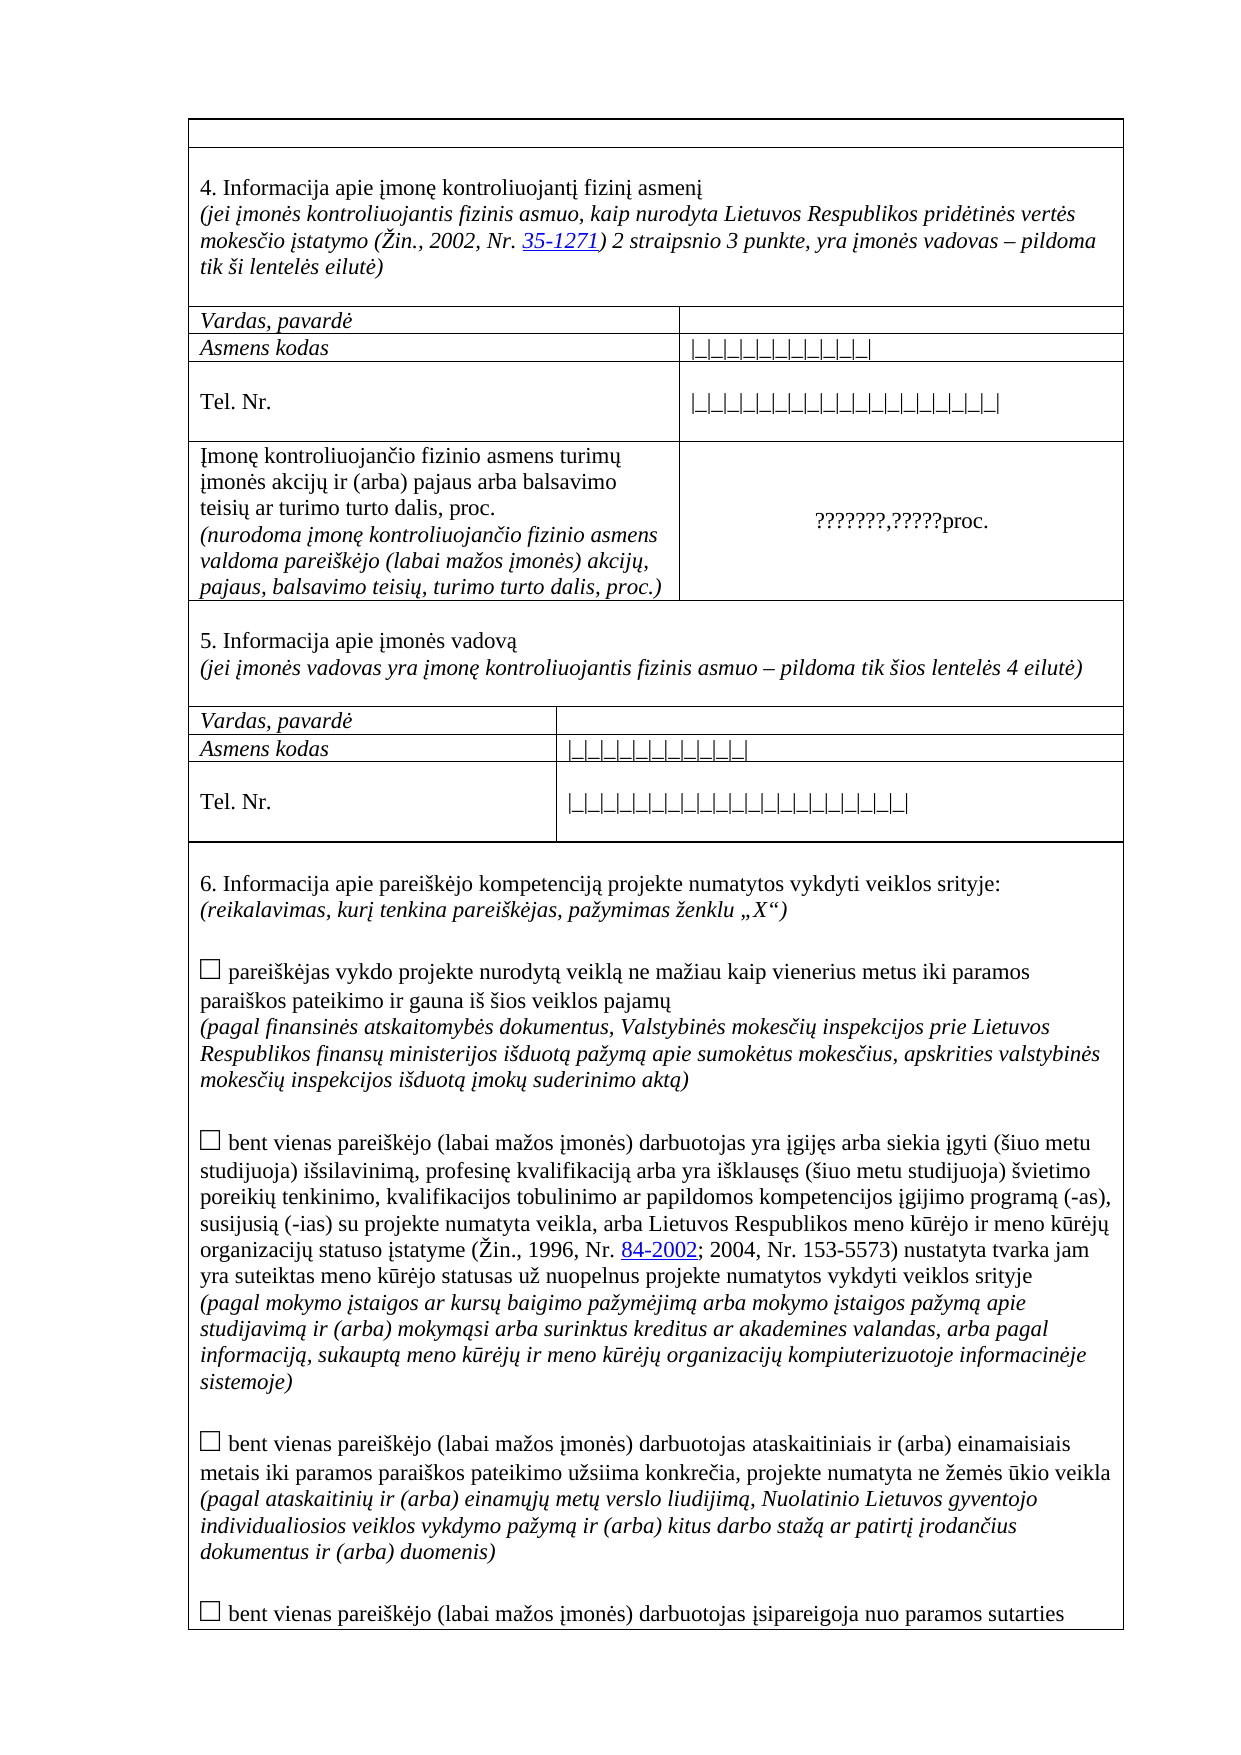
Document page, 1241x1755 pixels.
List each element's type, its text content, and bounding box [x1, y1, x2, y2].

table_cell 4. Informacija apie įmonę kontroliuojantį fizinį asmenį (jei įmonės kontroliuojantis fizinis asmuo, kaip nurodyta Lietuvos Respublikos pridėtinės vertės mokesčio įstatymo (Žin., 2002, Nr. 35-1271) 2 straipsnio 3 punkte, yra įmonės vadovas – pildoma tik ši lentelės eilutė) [189, 148, 1123, 306]
table_cell Asmens kodas [189, 735, 556, 761]
table_cell |_|_|_|_|_|_|_|_|_|_|_|_|_|_|_|_|_|_|_| [680, 362, 1123, 441]
table_cell Asmens kodas [189, 334, 679, 361]
table_cell [680, 307, 1123, 333]
table_cell 6. Informacija apie pareiškėjo kompetenciją projekte numatytos vykdyti veiklos srityje: (reikalavimas, kurį tenkina pareiškėjas, pažymimas ženklu „X“) □ pareiškėjas vykdo projekte nurodytą veiklą ne mažiau kaip vienerius metus iki paramos paraiškos pateikimo ir gauna iš šios veiklos pajamų (pagal finansinės atskaitomybės dokumentus, Valstybinės mokesčių inspekcijos prie Lietuvos Respublikos finansų ministerijos išduotą pažymą apie sumokėtus mokesčius, apskrities valstybinės mokesčių inspekcijos išduotą įmokų suderinimo aktą) □ bent vienas pareiškėjo (labai mažos įmonės) darbuotojas yra įgijęs arba siekia įgyti (šiuo metu studijuoja) išsilavinimą, profesinę kvalifikaciją arba yra išklausęs (šiuo metu studijuoja) švietimo poreikių tenkinimo, kvalifikacijos tobulinimo ar papildomos kompetencijos įgijimo programą (-as), susijusią (-ias) su projekte numatyta veikla, arba Lietuvos Respublikos meno kūrėjo ir meno kūrėjų organizacijų statuso įstatyme (Žin., 1996, Nr. 84-2002; 2004, Nr. 153-5573) nustatyta tvarka jam yra suteiktas meno kūrėjo statusas už nuopelnus projekte numatytos vykdyti veiklos srityje (pagal mokymo įstaigos ar kursų baigimo pažymėjimą arba mokymo įstaigos pažymą apie studijavimą ir (arba) mokymąsi arba surinktus kreditus ar akademines valandas, arba pagal informaciją, sukauptą meno kūrėjų ir meno kūrėjų organizacijų kompiuterizuotoje informacinėje sistemoje) □ bent vienas pareiškėjo (labai mažos įmonės) darbuotojas ataskaitiniais ir (arba) einamaisiais metais iki paramos paraiškos pateikimo užsiima konkrečia, projekte numatyta ne žemės ūkio veikla (pagal ataskaitinių ir (arba) einamųjų metų verslo liudijimą, Nuolatinio Lietuvos gyventojo individualiosios veiklos vykdymo pažymą ir (arba) kitus darbo stažą ar patirtį įrodančius dokumentus ir (arba) duomenis) □ bent vienas pareiškėjo (labai mažos įmonės) darbuotojas įsipareigoja nuo paramos sutarties [189, 843, 1123, 1629]
table_cell [189, 120, 1123, 147]
table_cell |_|_|_|_|_|_|_|_|_|_|_|_|_|_|_|_|_|_|_|_|_| [557, 762, 1123, 841]
table_cell [557, 707, 1123, 734]
table_cell 5. Informacija apie įmonės vadovą (jei įmonės vadovas yra įmonę kontroliuojantis fizinis asmuo – pildoma tik šios lentelės 4 eilutė) [189, 601, 1123, 706]
table_cell ,proc. [680, 442, 1123, 600]
table_cell Įmonę kontroliuojančio fizinio asmens turimų įmonės akcijų ir (arba) pajaus arba balsavimo teisių ar turimo turto dalis, proc. (nurodoma įmonę kontroliuojančio fizinio asmens valdoma pareiškėjo (labai mažos įmonės) akcijų, pajaus, balsavimo teisių, turimo turto dalis, proc.) [189, 442, 679, 600]
table_cell |_|_|_|_|_|_|_|_|_|_|_| [680, 334, 1123, 361]
table_cell Vardas, pavardė [189, 307, 679, 333]
table_cell Vardas, pavardė [189, 707, 556, 734]
table_cell Tel. Nr. [189, 362, 679, 441]
table_cell Tel. Nr. [189, 762, 556, 841]
table_cell |_|_|_|_|_|_|_|_|_|_|_| [557, 735, 1123, 761]
